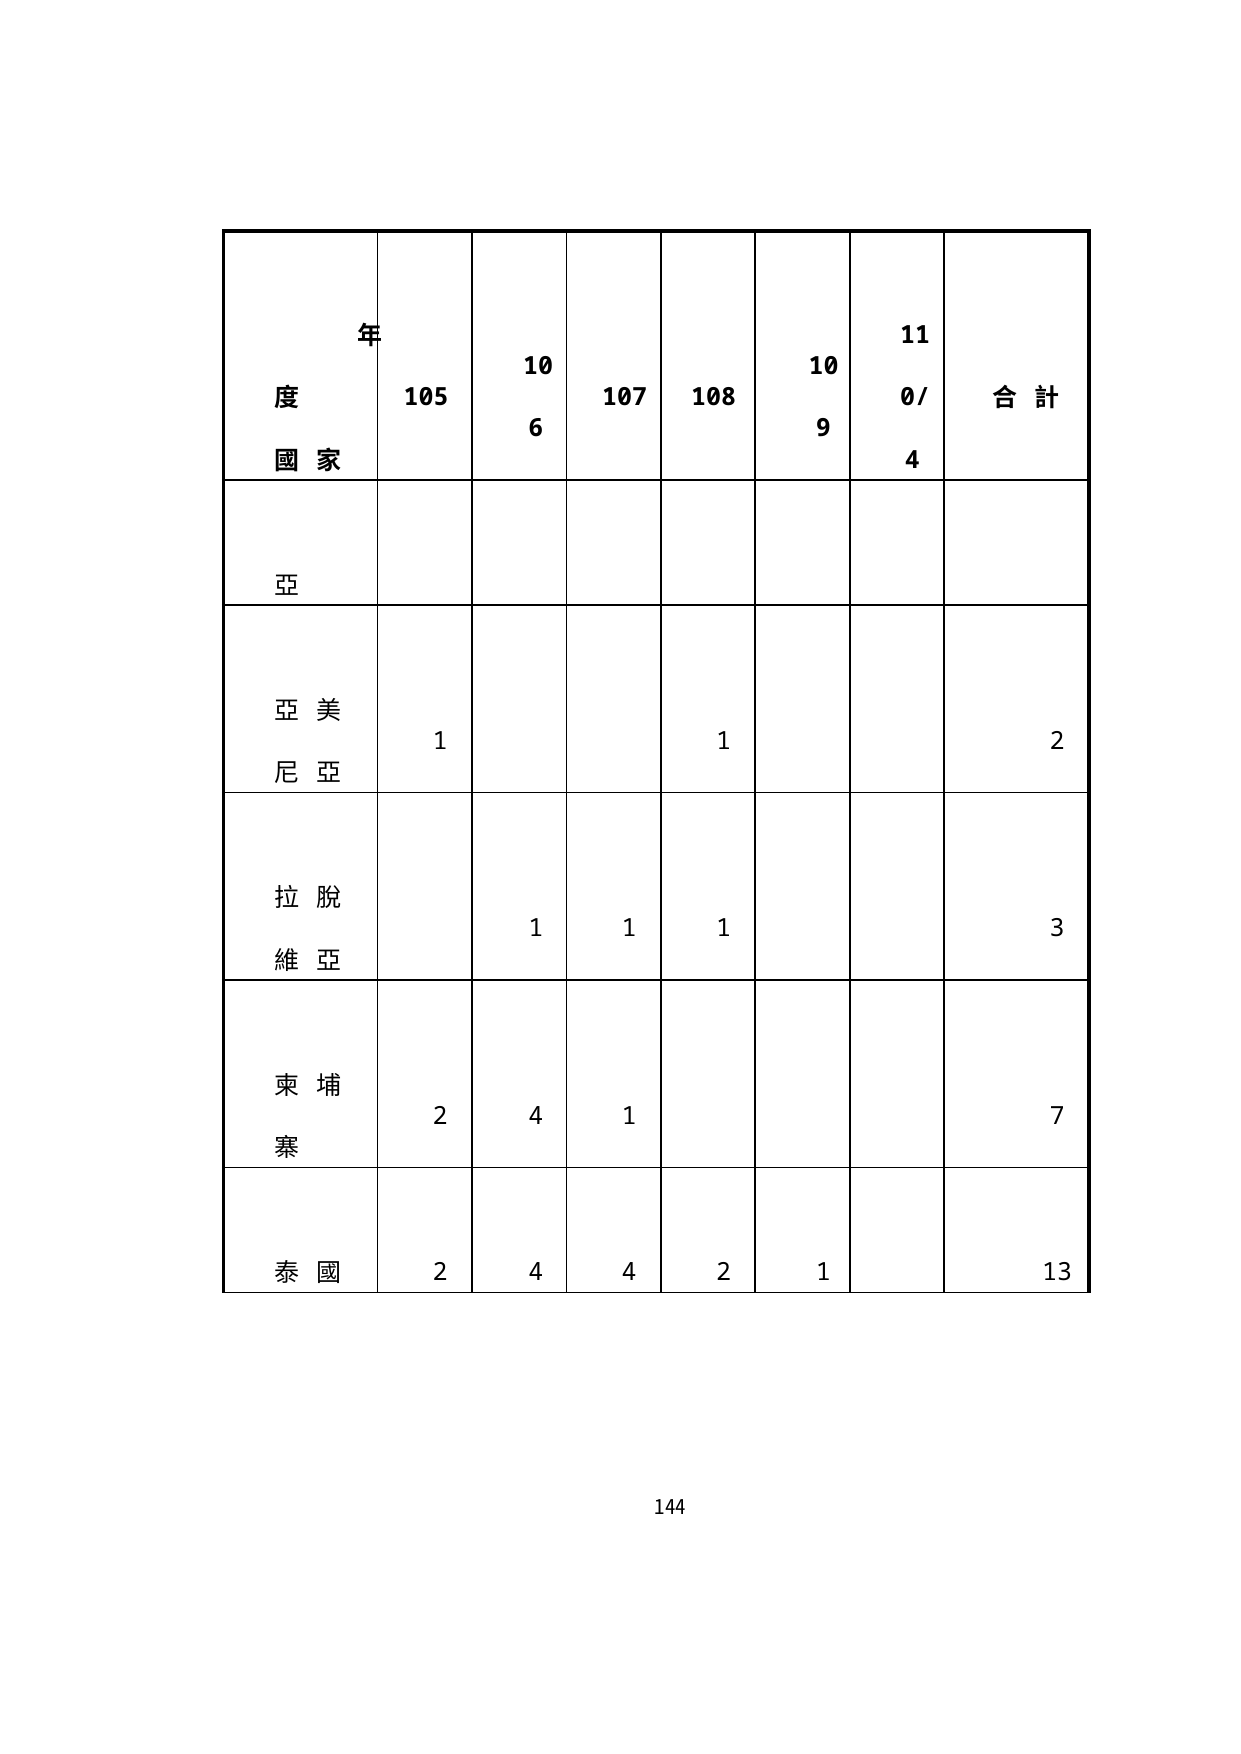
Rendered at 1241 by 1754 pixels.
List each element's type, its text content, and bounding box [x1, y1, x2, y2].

table_cell 1 [567, 981, 660, 1167]
table_cell [851, 606, 943, 792]
table_cell [567, 481, 660, 604]
table_cell [851, 981, 943, 1167]
table_header 年度 國家 [225, 233, 377, 479]
table_header 109 [756, 233, 849, 479]
table_cell [756, 606, 849, 792]
table_header 合計 [945, 233, 1087, 479]
table_cell [378, 481, 471, 604]
table_header 108 [662, 233, 754, 479]
table_cell [662, 481, 754, 604]
table_cell 1 [756, 1168, 849, 1292]
table_header 106 [473, 233, 566, 479]
table_cell 1 [567, 793, 660, 979]
table_cell 2 [945, 606, 1087, 792]
table_cell 3 [945, 793, 1087, 979]
table_cell 7 [945, 981, 1087, 1167]
table_cell 泰國 [225, 1168, 377, 1292]
table_cell 4 [473, 981, 566, 1167]
table_cell [567, 606, 660, 792]
table_cell 亞美尼亞 [225, 606, 377, 792]
table_cell 柬埔寨 [225, 981, 377, 1167]
table_cell 4 [567, 1168, 660, 1292]
table_cell [945, 481, 1087, 604]
table_cell 4 [473, 1168, 566, 1292]
table_cell 亞 [225, 481, 377, 604]
table_cell 1 [473, 793, 566, 979]
table_cell [756, 793, 849, 979]
table_cell 1 [378, 606, 471, 792]
table_cell 拉脫維亞 [225, 793, 377, 979]
table_cell 2 [378, 1168, 471, 1292]
table_cell [851, 1168, 943, 1292]
table_cell [473, 481, 566, 604]
table_cell [851, 481, 943, 604]
table_header 105 [378, 233, 471, 479]
table_cell [473, 606, 566, 792]
table_cell 1 [662, 793, 754, 979]
table_cell [756, 981, 849, 1167]
table_cell 13 [945, 1168, 1087, 1292]
table_cell 2 [662, 1168, 754, 1292]
table_cell [851, 793, 943, 979]
table_cell [662, 981, 754, 1167]
table_header 110/4 [851, 233, 943, 479]
table_cell 1 [662, 606, 754, 792]
table_cell 2 [378, 981, 471, 1167]
table_cell [378, 793, 471, 979]
table_header 107 [567, 233, 660, 479]
table_cell [756, 481, 849, 604]
